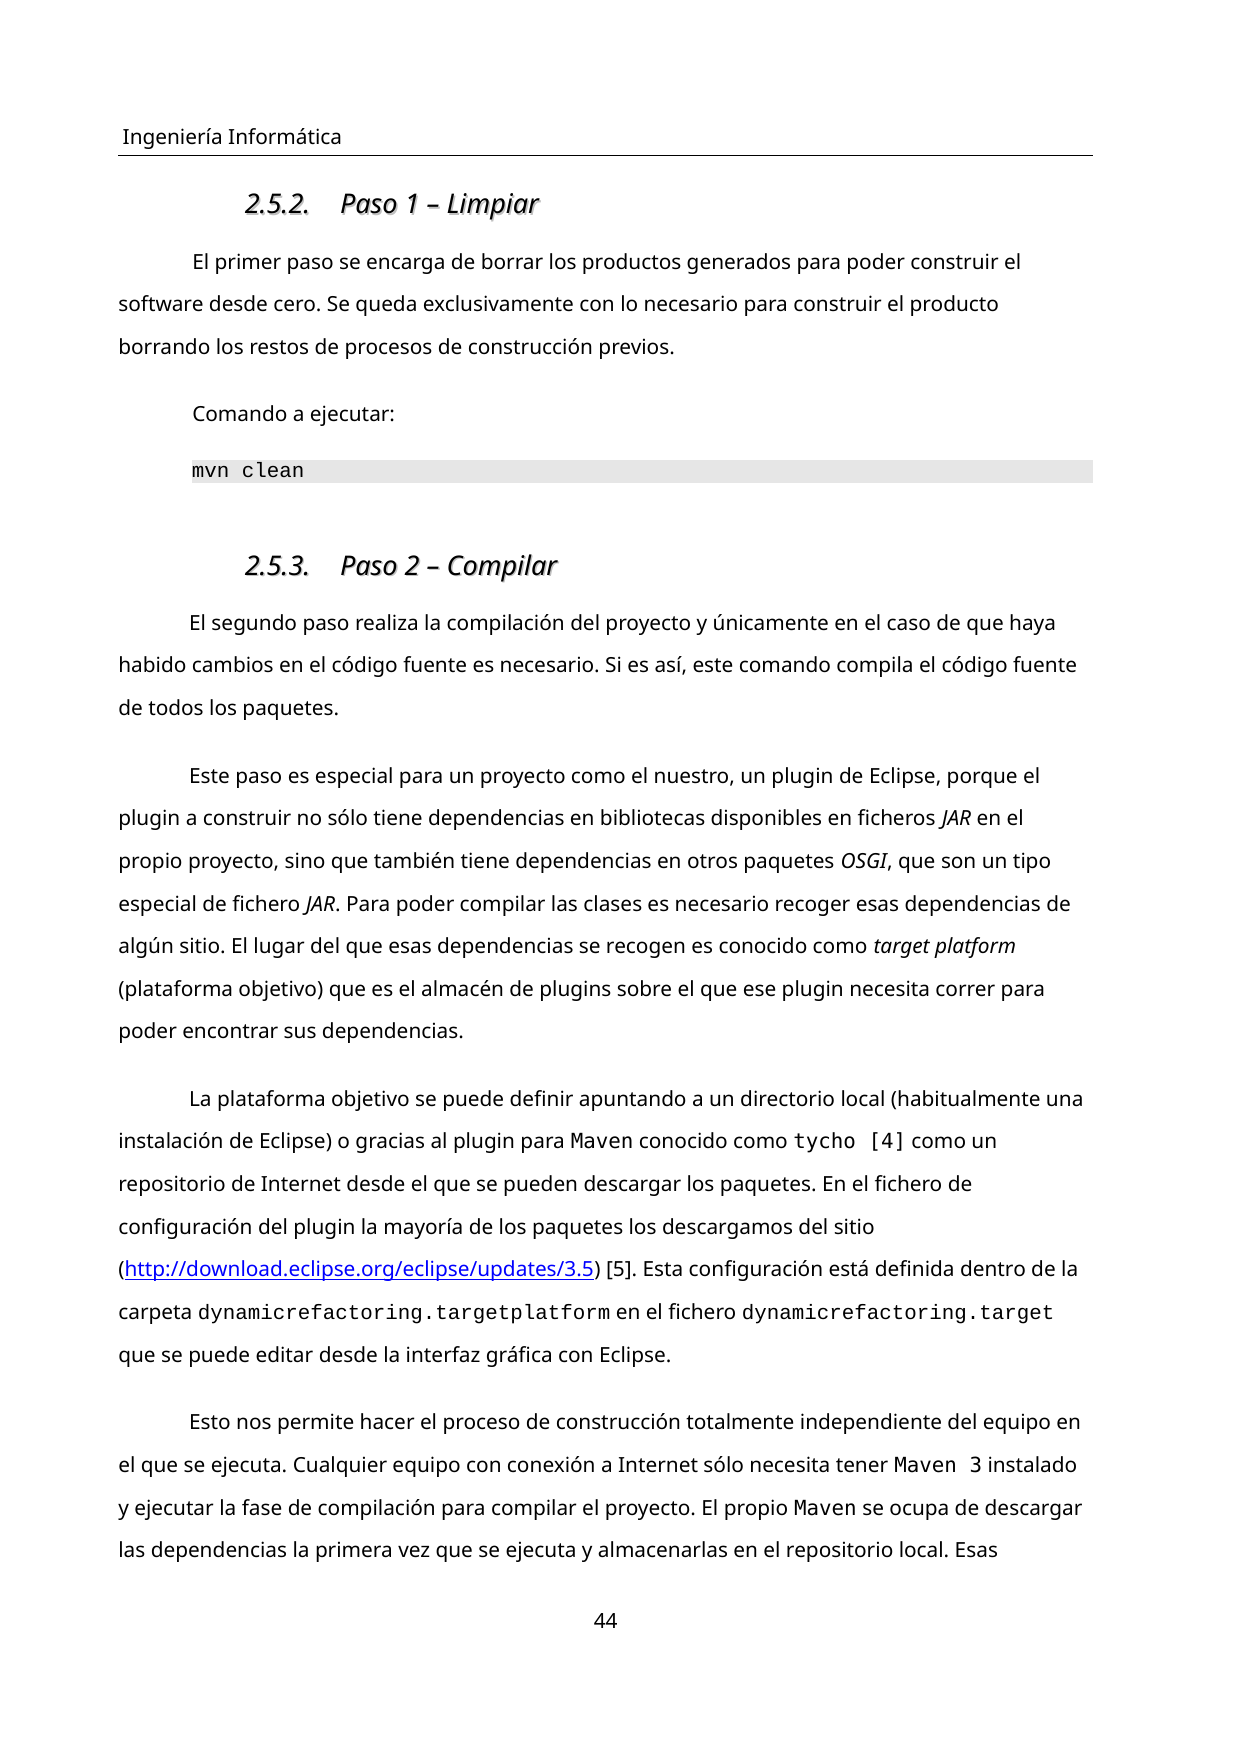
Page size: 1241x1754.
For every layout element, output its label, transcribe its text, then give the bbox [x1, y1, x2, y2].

subtitle Paso 2 – Compilar [310, 546, 1093, 583]
text mvn clean [192, 460, 1093, 483]
text Esto nos permite hacer el proceso de construcción totalmente independiente del equipo en el que se ejecuta. Cualquier equipo con conexión a Internet sólo necesita tener Maven 3 instalado y ejecutar la fase de compilación para compilar el proyecto. El propio Maven se ocupa de descargar las dependencias la primera vez que se ejecuta y almacenarlas en el repositorio local. Esas [118, 1407, 1093, 1564]
text El segundo paso realiza la compilación del proyecto y únicamente en el caso de que haya habido cambios en el código fuente es necesario. Si es así, este comando compila el código fuente de todos los paquetes. [118, 608, 1093, 722]
text El primer paso se encarga de borrar los productos generados para poder construir el software desde cero. Se queda exclusivamente con lo necesario para construir el producto borrando los restos de procesos de construcción previos. [118, 247, 1093, 360]
text Comando a ejecutar: [118, 399, 1093, 428]
text Este paso es especial para un proyecto como el nuestro, un plugin de Eclipse, porque el plugin a construir no sólo tiene dependencias en bibliotecas disponibles en ficheros JAR en el propio proyecto, sino que también tiene dependencias en otros paquetes OSGI, que son un tipo especial de fichero JAR. Para poder compilar las clases es necesario recoger esas dependencias de algún sitio. El lugar del que esas dependencias se recogen es conocido como target platform (plataforma objetivo) que es el almacén de plugins sobre el que ese plugin necesita correr para poder encontrar sus dependencias. [118, 761, 1093, 1045]
text La plataforma objetivo se puede definir apuntando a un directorio local (habitualmente una instalación de Eclipse) o gracias al plugin para Maven conocido como tycho [4] como un repositorio de Internet desde el que se pueden descargar los paquetes. En el fichero de configuración del plugin la mayoría de los paquetes los descargamos del sitio (http://download.eclipse.org/eclipse/updates/3.5) [5]. Esta configuración está definida dentro de la carpeta dynamicrefactoring.targetplatform en el fichero dynamicrefactoring.target que se puede editar desde la interfaz gráfica con Eclipse. [118, 1084, 1093, 1368]
subtitle Paso 1 – Limpiar [310, 185, 1093, 222]
